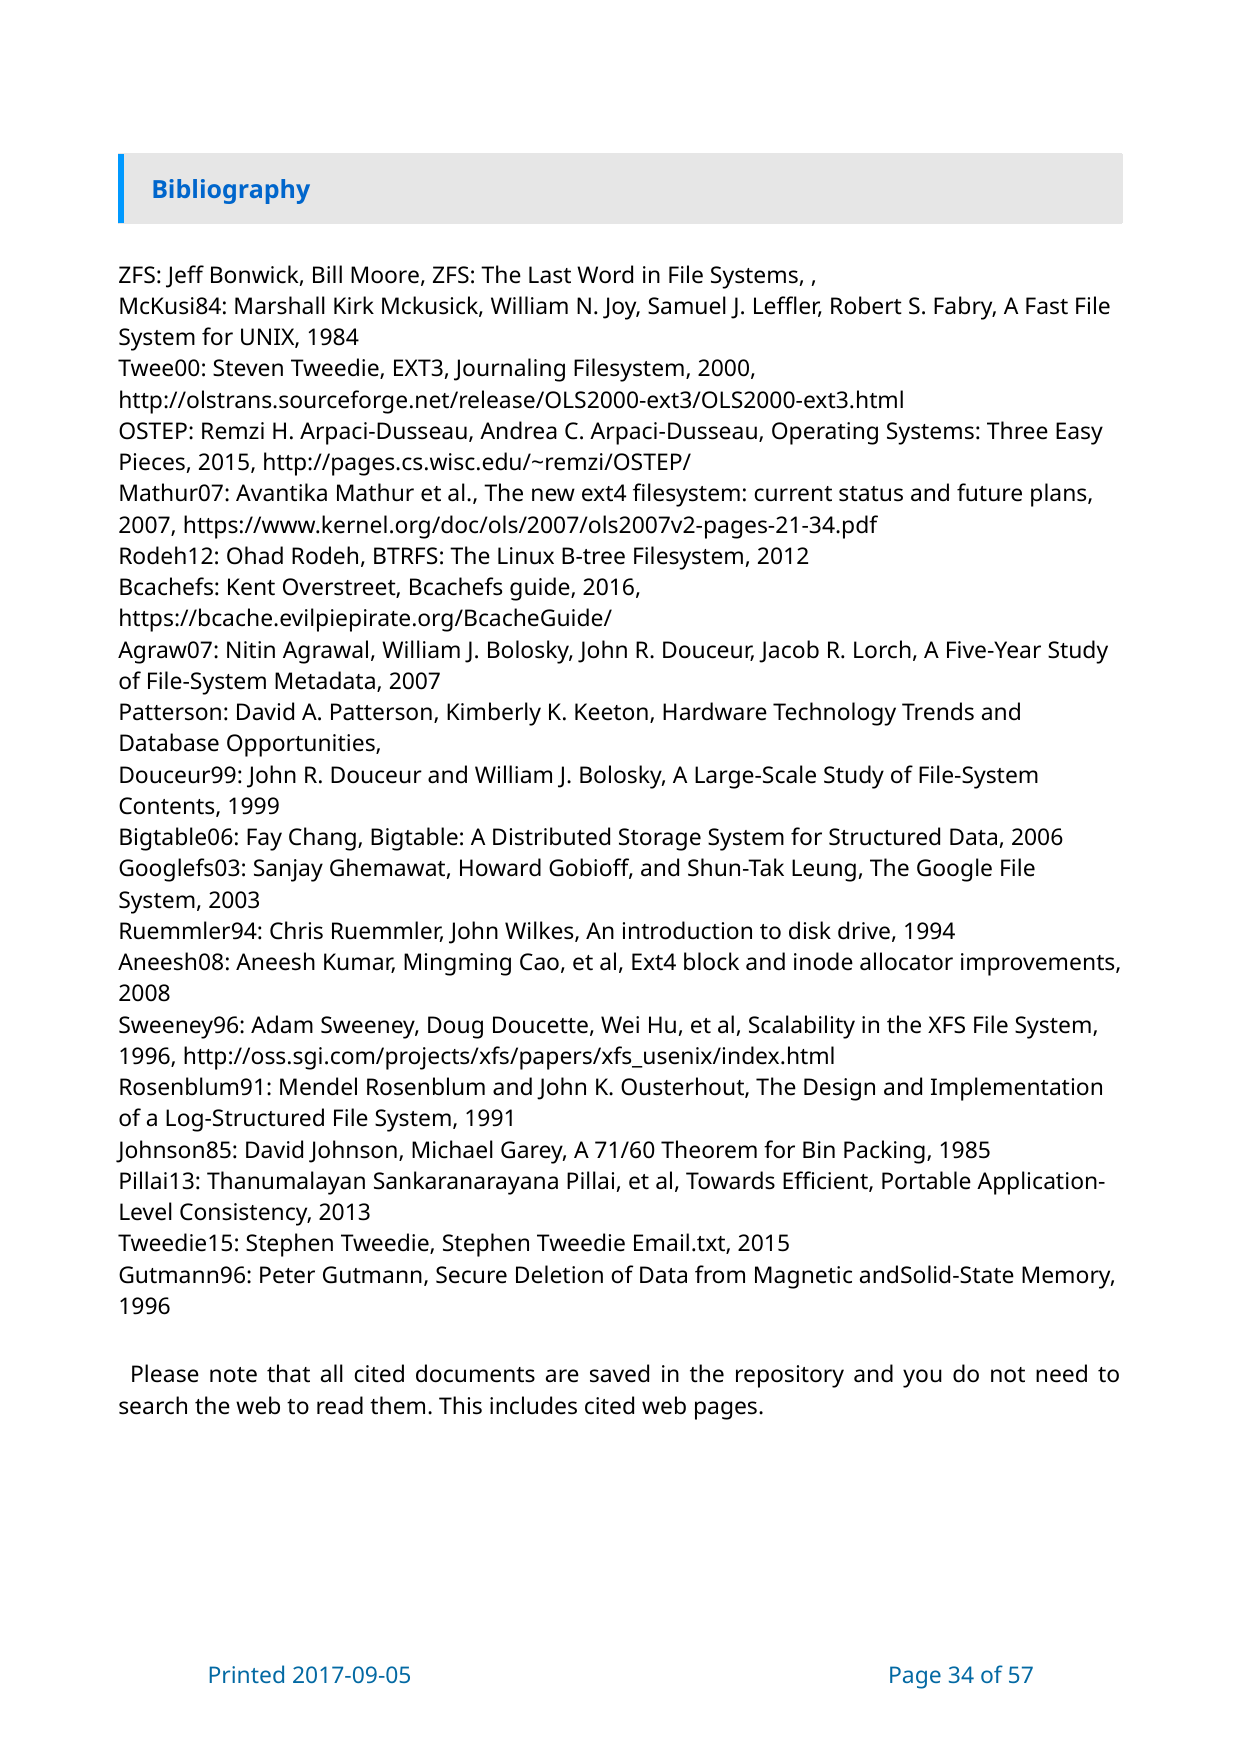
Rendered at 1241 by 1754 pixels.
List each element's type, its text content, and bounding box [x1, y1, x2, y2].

subtitle Bibliography [124, 155, 1122, 223]
text Gutmann96: Peter Gutmann, Secure Deletion of Data from Magnetic andSolid-State Memory, 1996 [118, 1259, 1122, 1321]
text Bcachefs: Kent Overstreet, Bcachefs guide, 2016, https://bcache.evilpiepirate.org/BcacheGuide/ [118, 571, 1122, 634]
text Please note that all cited documents are saved in the repository and you do not need to search the web to read them. This includes cited web pages. [118, 1358, 1122, 1421]
text Johnson85: David Johnson, Michael Garey, A 71/60 Theorem for Bin Packing, 1985 [118, 1134, 1122, 1165]
text Rosenblum91: Mendel Rosenblum and John K. Ousterhout, The Design and Implementation of a Log-Structured File System, 1991 [118, 1071, 1122, 1134]
text Mathur07: Avantika Mathur et al., The new ext4 filesystem: current status and future plans, 2007, https://www.kernel.org/doc/ols/2007/ols2007v2-pages-21-34.pdf [118, 477, 1122, 540]
text OSTEP: Remzi H. Arpaci-Dusseau, Andrea C. Arpaci-Dusseau, Operating Systems: Three Easy Pieces, 2015, http://pages.cs.wisc.edu/~remzi/OSTEP/ [118, 415, 1122, 477]
text Douceur99: John R. Douceur and William J. Bolosky, A Large-Scale Study of File-System Contents, 1999 [118, 759, 1122, 821]
text Rodeh12: Ohad Rodeh, BTRFS: The Linux B-tree Filesystem, 2012 [118, 540, 1122, 571]
text Tweedie15: Stephen Tweedie, Stephen Tweedie Email.txt, 2015 [118, 1227, 1122, 1259]
text Pillai13: Thanumalayan Sankaranarayana Pillai, et al, Towards Efficient, Portable Application-Level Consistency, 2013 [118, 1165, 1122, 1227]
text Googlefs03: Sanjay Ghemawat, Howard Gobioff, and Shun-Tak Leung, The Google File System, 2003 [118, 852, 1122, 915]
text Sweeney96: Adam Sweeney, Doug Doucette, Wei Hu, et al, Scalability in the XFS File System, 1996, http://oss.sgi.com/projects/xfs/papers/xfs_usenix/index.html [118, 1009, 1122, 1071]
text Twee00: Steven Tweedie, EXT3, Journaling Filesystem, 2000, http://olstrans.sourceforge.net/release/OLS2000-ext3/OLS2000-ext3.html [118, 352, 1122, 415]
text Agraw07: Nitin Agrawal, William J. Bolosky, John R. Douceur, Jacob R. Lorch, A Five-Year Study of File-System Metadata, 2007 [118, 634, 1122, 696]
text Patterson: David A. Patterson, Kimberly K. Keeton, Hardware Technology Trends and Database Opportunities, [118, 696, 1122, 759]
text McKusi84: Marshall Kirk Mckusick, William N. Joy, Samuel J. Leffler, Robert S. Fabry, A Fast File System for UNIX, 1984 [118, 290, 1122, 352]
text Aneesh08: Aneesh Kumar, Mingming Cao, et al, Ext4 block and inode allocator improvements, 2008 [118, 946, 1122, 1009]
text Bigtable06: Fay Chang, Bigtable: A Distributed Storage System for Structured Data, 2006 [118, 821, 1122, 852]
text Ruemmler94: Chris Ruemmler, John Wilkes, An introduction to disk drive, 1994 [118, 915, 1122, 946]
text ZFS: Jeff Bonwick, Bill Moore, ZFS: The Last Word in File Systems, , [118, 259, 1122, 290]
